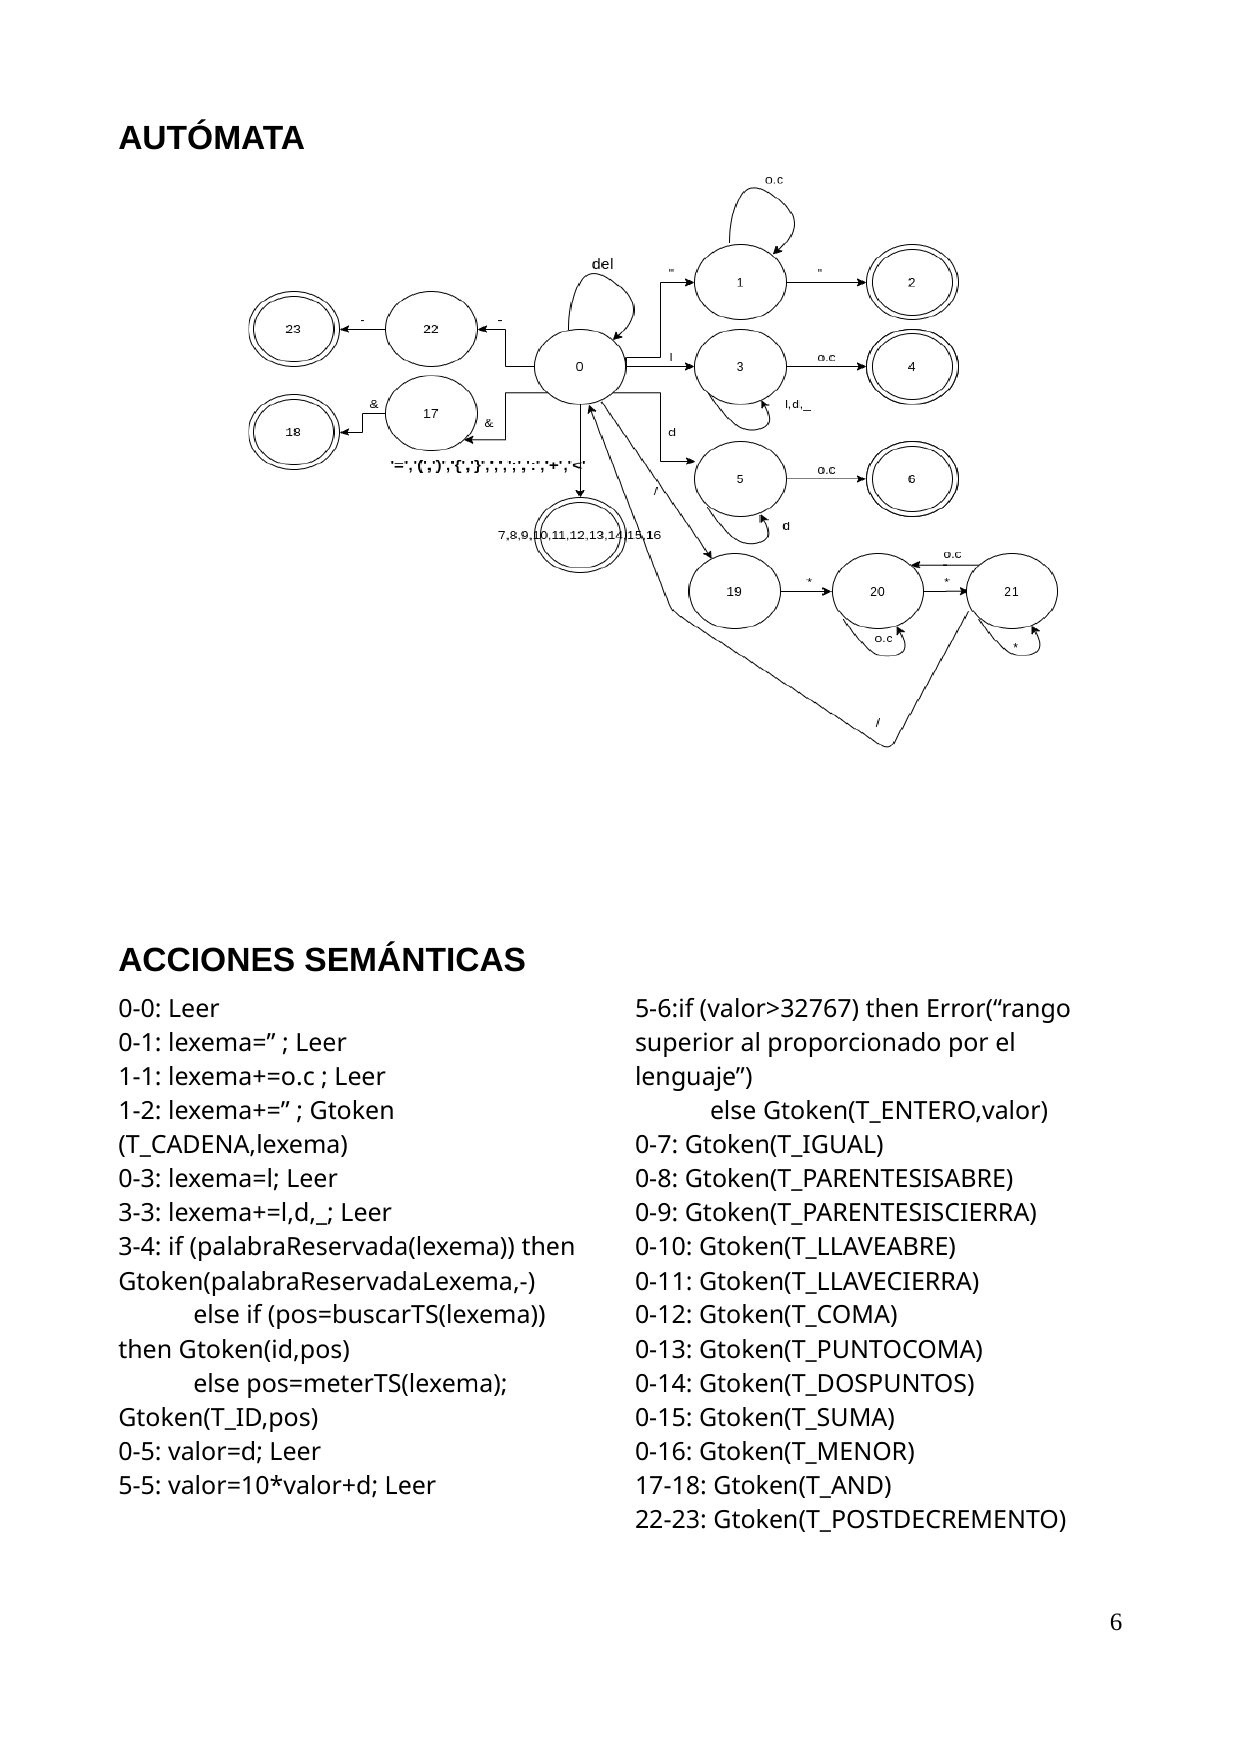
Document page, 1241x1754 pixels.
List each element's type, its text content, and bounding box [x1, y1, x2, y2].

text 1-1: lexema+=o.c ; Leer [118, 1059, 605, 1093]
text 0-14: Gtoken(T_DOSPUNTOS) [635, 1365, 1122, 1399]
subtitle AUTÓMATA [118, 118, 1122, 157]
text 0-16: Gtoken(T_MENOR) [635, 1433, 1122, 1467]
text 0-0: Leer [118, 991, 605, 1025]
text else if (pos=buscarTS(lexema)) then Gtoken(id,pos) [118, 1297, 605, 1365]
text 5-6:if (valor>32767) then Error(“rango superior al proporcionado por el lenguaje”) [635, 991, 1122, 1093]
text 22-23: Gtoken(T_POSTDECREMENTO) [635, 1502, 1122, 1536]
text 3-3: lexema+=l,d,_; Leer [118, 1195, 605, 1229]
text 0-12: Gtoken(T_COMA) [635, 1297, 1122, 1331]
text 17-18: Gtoken(T_AND) [635, 1467, 1122, 1502]
text 0-15: Gtoken(T_SUMA) [635, 1399, 1122, 1433]
text 0-3: lexema=l; Leer [118, 1161, 605, 1195]
text 0-11: Gtoken(T_LLAVECIERRA) [635, 1263, 1122, 1297]
picture [248, 169, 1060, 759]
text 0-9: Gtoken(T_PARENTESISCIERRA) [635, 1195, 1122, 1229]
text 3-4: if (palabraReservada(lexema)) then Gtoken(palabraReservadaLexema,-) [118, 1229, 605, 1297]
text 0-7: Gtoken(T_IGUAL) [635, 1127, 1122, 1161]
text else Gtoken(T_ENTERO,valor) [635, 1093, 1122, 1127]
text 0-5: valor=d; Leer [118, 1433, 605, 1467]
text else pos=meterTS(lexema); Gtoken(T_ID,pos) [118, 1365, 605, 1433]
text 1-2: lexema+=” ; Gtoken (T_CADENA,lexema) [118, 1093, 605, 1161]
subtitle ACCIONES SEMÁNTICAS [118, 939, 1122, 978]
text 0-13: Gtoken(T_PUNTOCOMA) [635, 1331, 1122, 1365]
text 0-1: lexema=” ; Leer [118, 1025, 605, 1059]
text 0-10: Gtoken(T_LLAVEABRE) [635, 1229, 1122, 1263]
text 5-5: valor=10*valor+d; Leer [118, 1467, 605, 1502]
text 0-8: Gtoken(T_PARENTESISABRE) [635, 1161, 1122, 1195]
